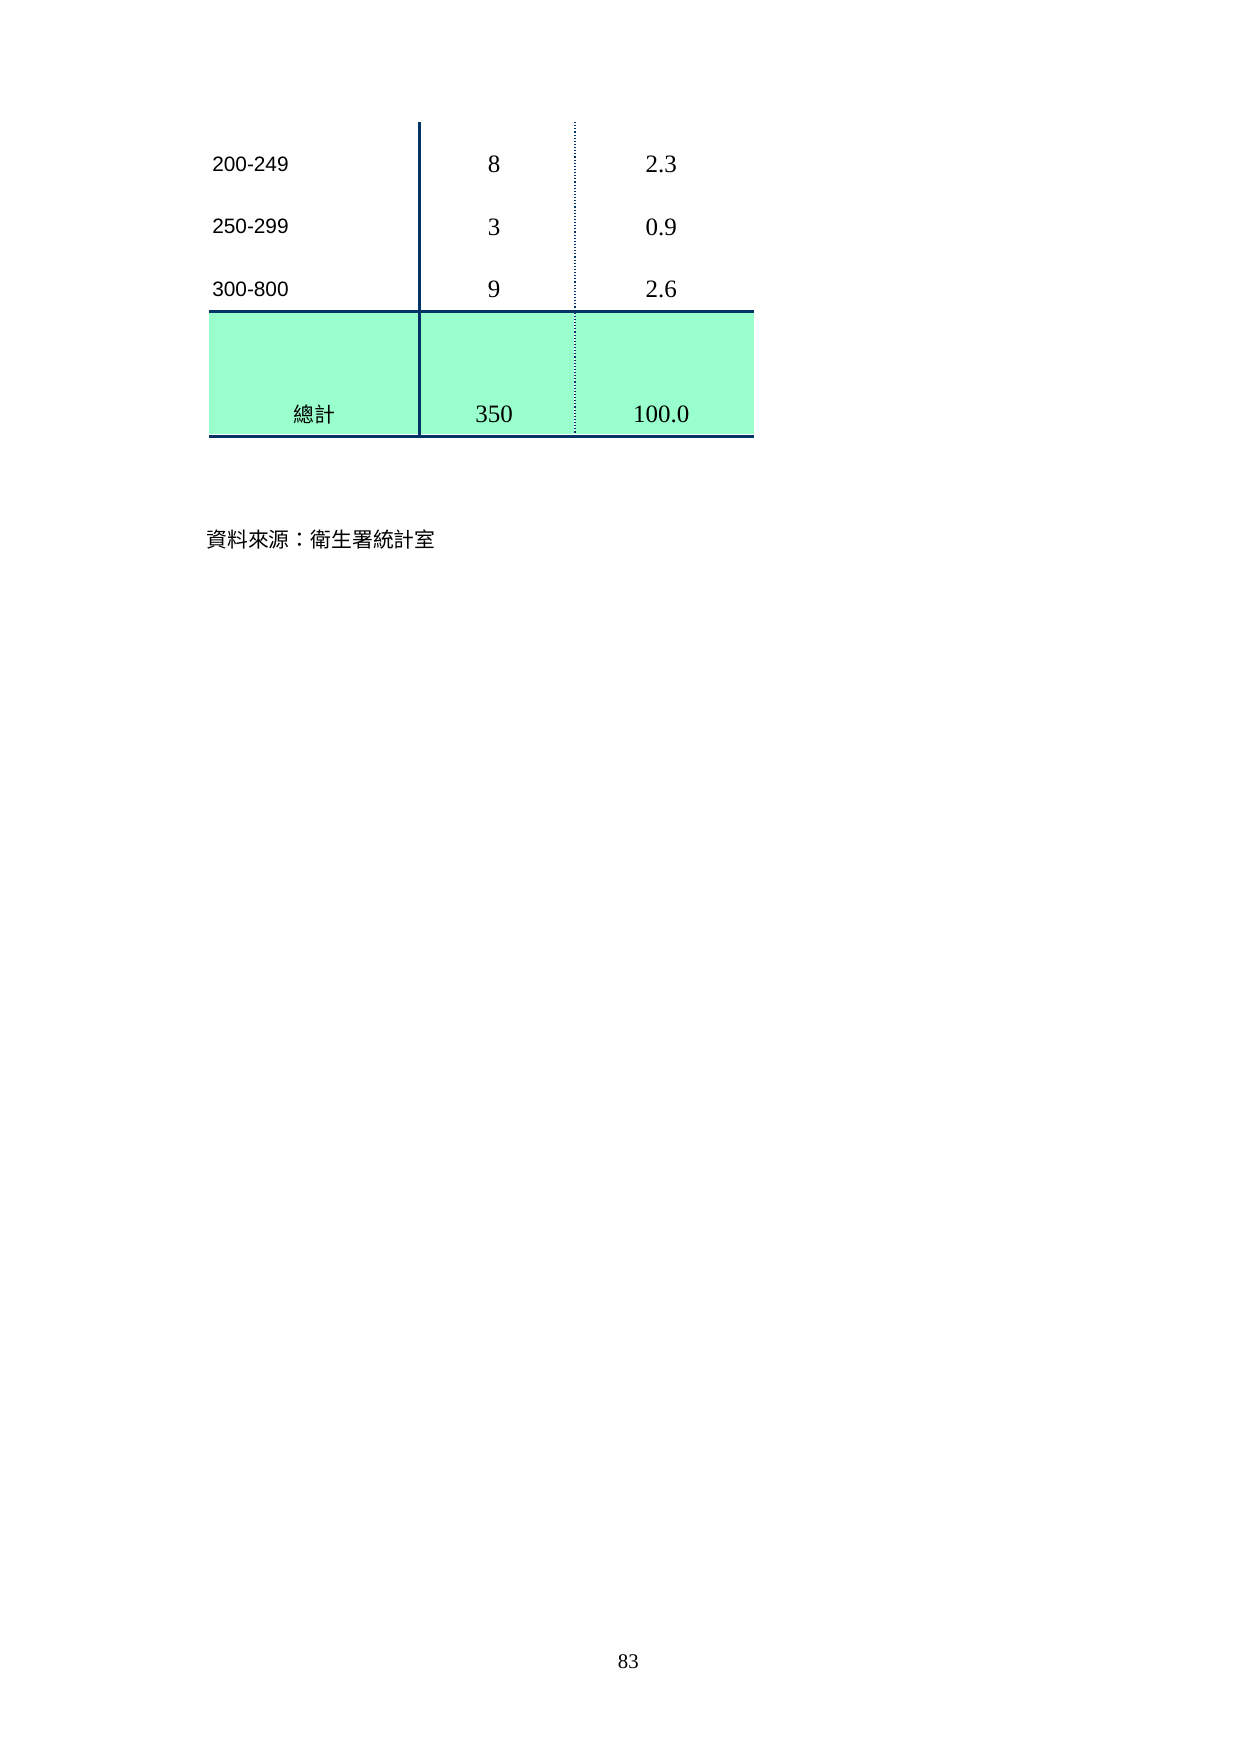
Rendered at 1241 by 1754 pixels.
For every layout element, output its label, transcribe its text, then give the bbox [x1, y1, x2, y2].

table_cell 0.9 [575, 185, 754, 247]
table_cell 總計 [209, 313, 418, 434]
table_cell 8 [421, 122, 574, 184]
text 資料來源：衛生署統計室 [150, 497, 1106, 559]
table_cell 2.6 [575, 247, 754, 309]
table_cell 250-299 [209, 185, 418, 247]
table_cell 9 [421, 247, 574, 309]
table_cell 2.3 [575, 122, 754, 184]
table_cell 200-249 [209, 122, 418, 184]
table_cell 100.0 [575, 313, 754, 434]
table_cell 350 [421, 313, 574, 434]
table_cell 300-800 [209, 247, 418, 309]
table_cell 3 [421, 185, 574, 247]
